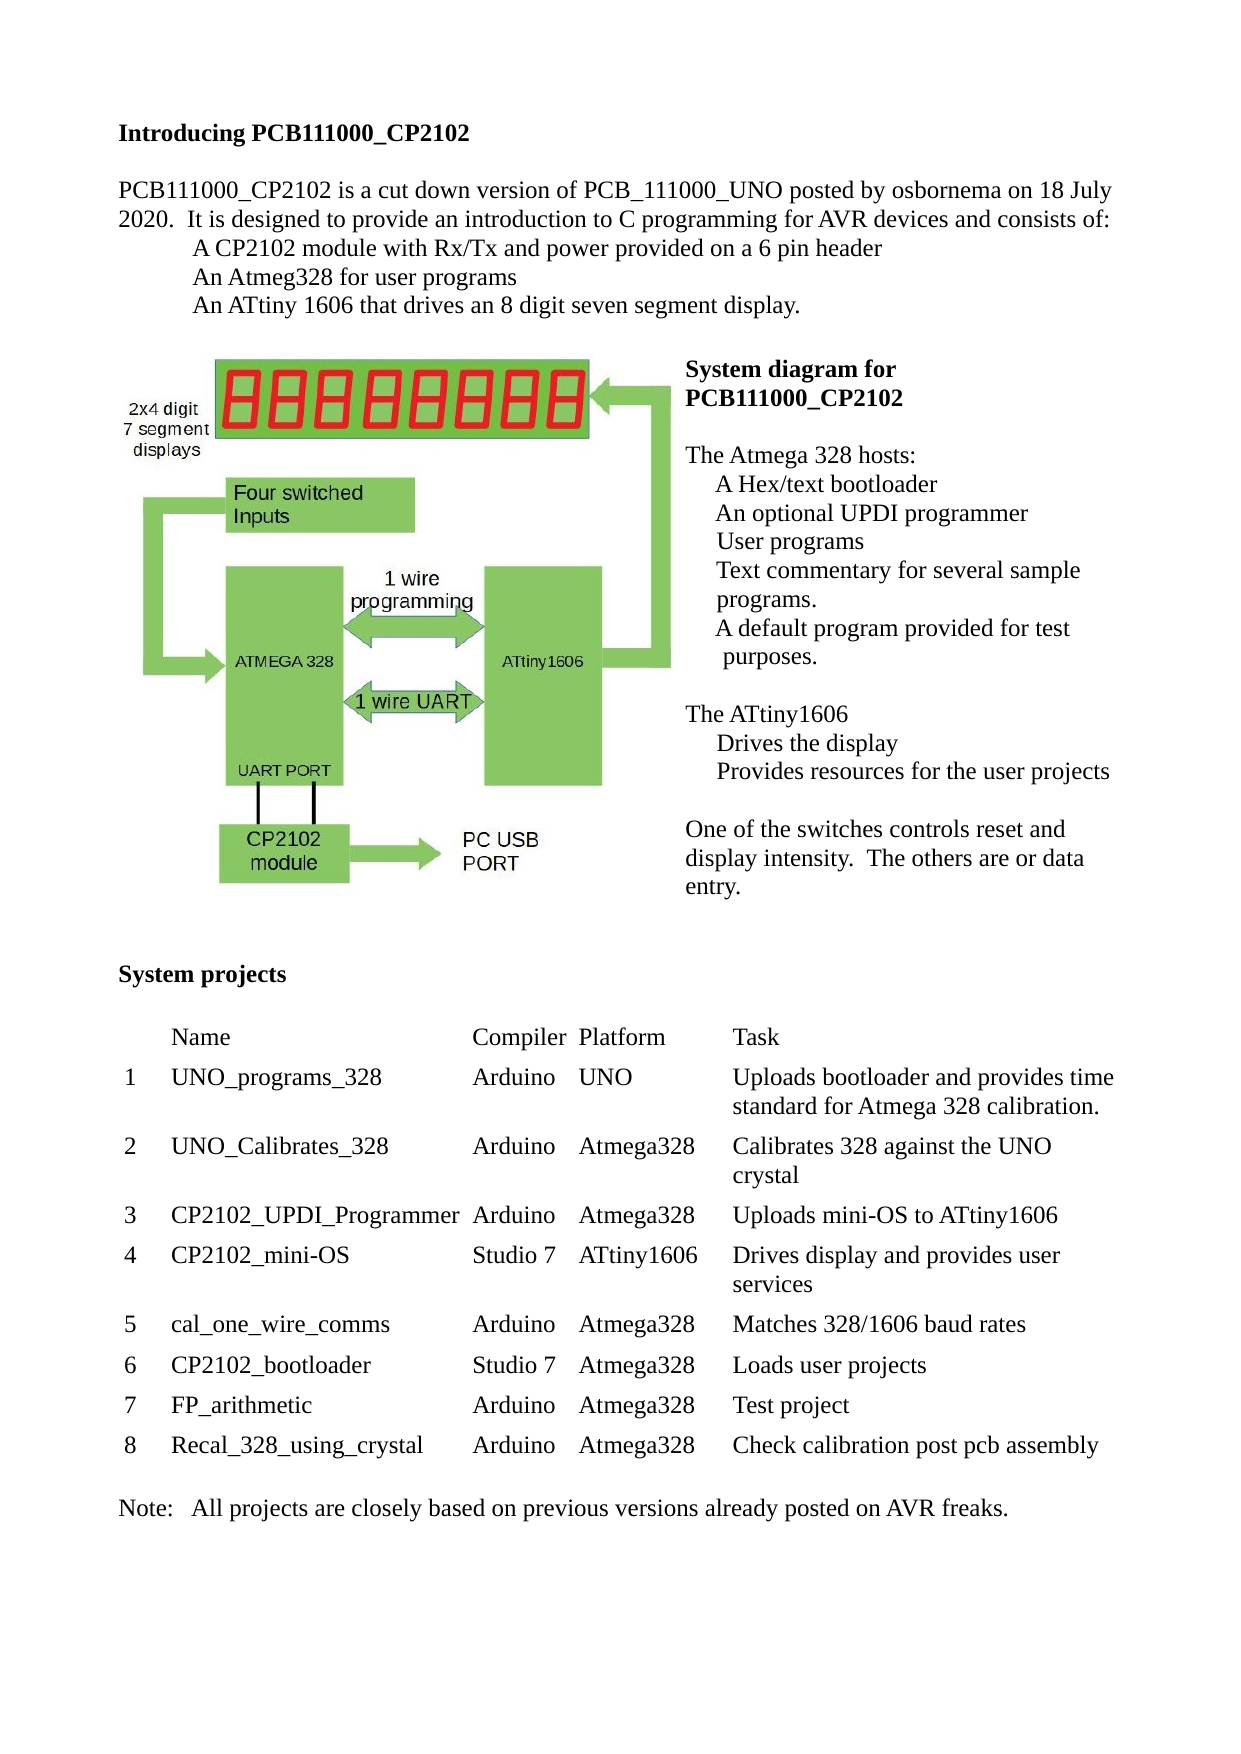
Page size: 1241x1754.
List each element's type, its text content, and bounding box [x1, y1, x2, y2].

text An ATtiny 1606 that drives an 8 digit seven segment display. [118, 291, 1122, 319]
table_cell Studio 7 [466, 1235, 573, 1304]
table_cell Arduino [466, 1195, 573, 1235]
table_cell ATtiny1606 [573, 1235, 727, 1304]
text Introducing PCB111000_CP2102 [118, 118, 1122, 147]
table_cell 4 [118, 1235, 165, 1304]
table_cell Atmega328 [573, 1304, 727, 1344]
table_header [118, 1017, 165, 1057]
table_cell Uploads mini-OS to ATtiny1606 [727, 1195, 1122, 1235]
table_cell 2 [118, 1126, 165, 1195]
table_cell Recal_328_using_crystal [165, 1425, 466, 1465]
table_cell Matches 328/1606 baud rates [727, 1304, 1122, 1344]
table_cell Arduino [466, 1057, 573, 1126]
table_cell UNO_programs_328 [165, 1057, 466, 1126]
table_cell Arduino [466, 1126, 573, 1195]
table_header Task [727, 1017, 1122, 1057]
table_header [118, 348, 679, 930]
table_cell 7 [118, 1384, 165, 1424]
table_cell Drives display and provides user services [727, 1235, 1122, 1304]
text An Atmeg328 for user programs [118, 262, 1122, 291]
table_cell 6 [118, 1344, 165, 1384]
table_header Platform [573, 1017, 727, 1057]
table_cell Studio 7 [466, 1344, 573, 1384]
table_cell Uploads bootloader and provides time standard for Atmega 328 calibration. [727, 1057, 1122, 1126]
table_cell Arduino [466, 1384, 573, 1424]
table_cell Loads user projects [727, 1344, 1122, 1384]
table_cell UNO [573, 1057, 727, 1126]
table_cell Arduino [466, 1425, 573, 1465]
table_cell Check calibration post pcb assembly [727, 1425, 1122, 1465]
table_cell CP2102_bootloader [165, 1344, 466, 1384]
picture [123, 353, 674, 896]
table_cell 5 [118, 1304, 165, 1344]
table_cell Atmega328 [573, 1425, 727, 1465]
table_cell FP_arithmetic [165, 1384, 466, 1424]
table_cell Atmega328 [573, 1344, 727, 1384]
table_cell cal_one_wire_comms [165, 1304, 466, 1344]
table_header System diagram for PCB111000_CP2102 The Atmega 328 hosts: A Hex/text bootloader An optional UPDI programmer User programs Text commentary for several sample programs. A default program provided for test purposes. The ATtiny1606 Drives the display Provides resources for the user projects One of the switches controls reset and display intensity. The others are or data entry. [679, 348, 1122, 930]
table_cell CP2102_UPDI_Programmer [165, 1195, 466, 1235]
table_header Compiler [466, 1017, 573, 1057]
table_cell Atmega328 [573, 1195, 727, 1235]
table_cell CP2102_mini-OS [165, 1235, 466, 1304]
table_cell Arduino [466, 1304, 573, 1344]
table_cell Test project [727, 1384, 1122, 1424]
text PCB111000_CP2102 is a cut down version of PCB_111000_UNO posted by osbornema on 18 July 2020. It is designed to provide an introduction to C programming for AVR devices and consists of: [118, 176, 1122, 233]
table_cell 1 [118, 1057, 165, 1126]
table_cell 3 [118, 1195, 165, 1235]
text Note: All projects are closely based on previous versions already posted on AVR freaks. [118, 1493, 1122, 1522]
table_cell 8 [118, 1425, 165, 1465]
table_cell Calibrates 328 against the UNO crystal [727, 1126, 1122, 1195]
table_cell Atmega328 [573, 1126, 727, 1195]
text System projects [118, 959, 1122, 988]
table_cell UNO_Calibrates_328 [165, 1126, 466, 1195]
table_cell Atmega328 [573, 1384, 727, 1424]
text A CP2102 module with Rx/Tx and power provided on a 6 pin header [118, 233, 1122, 262]
table_header Name [165, 1017, 466, 1057]
